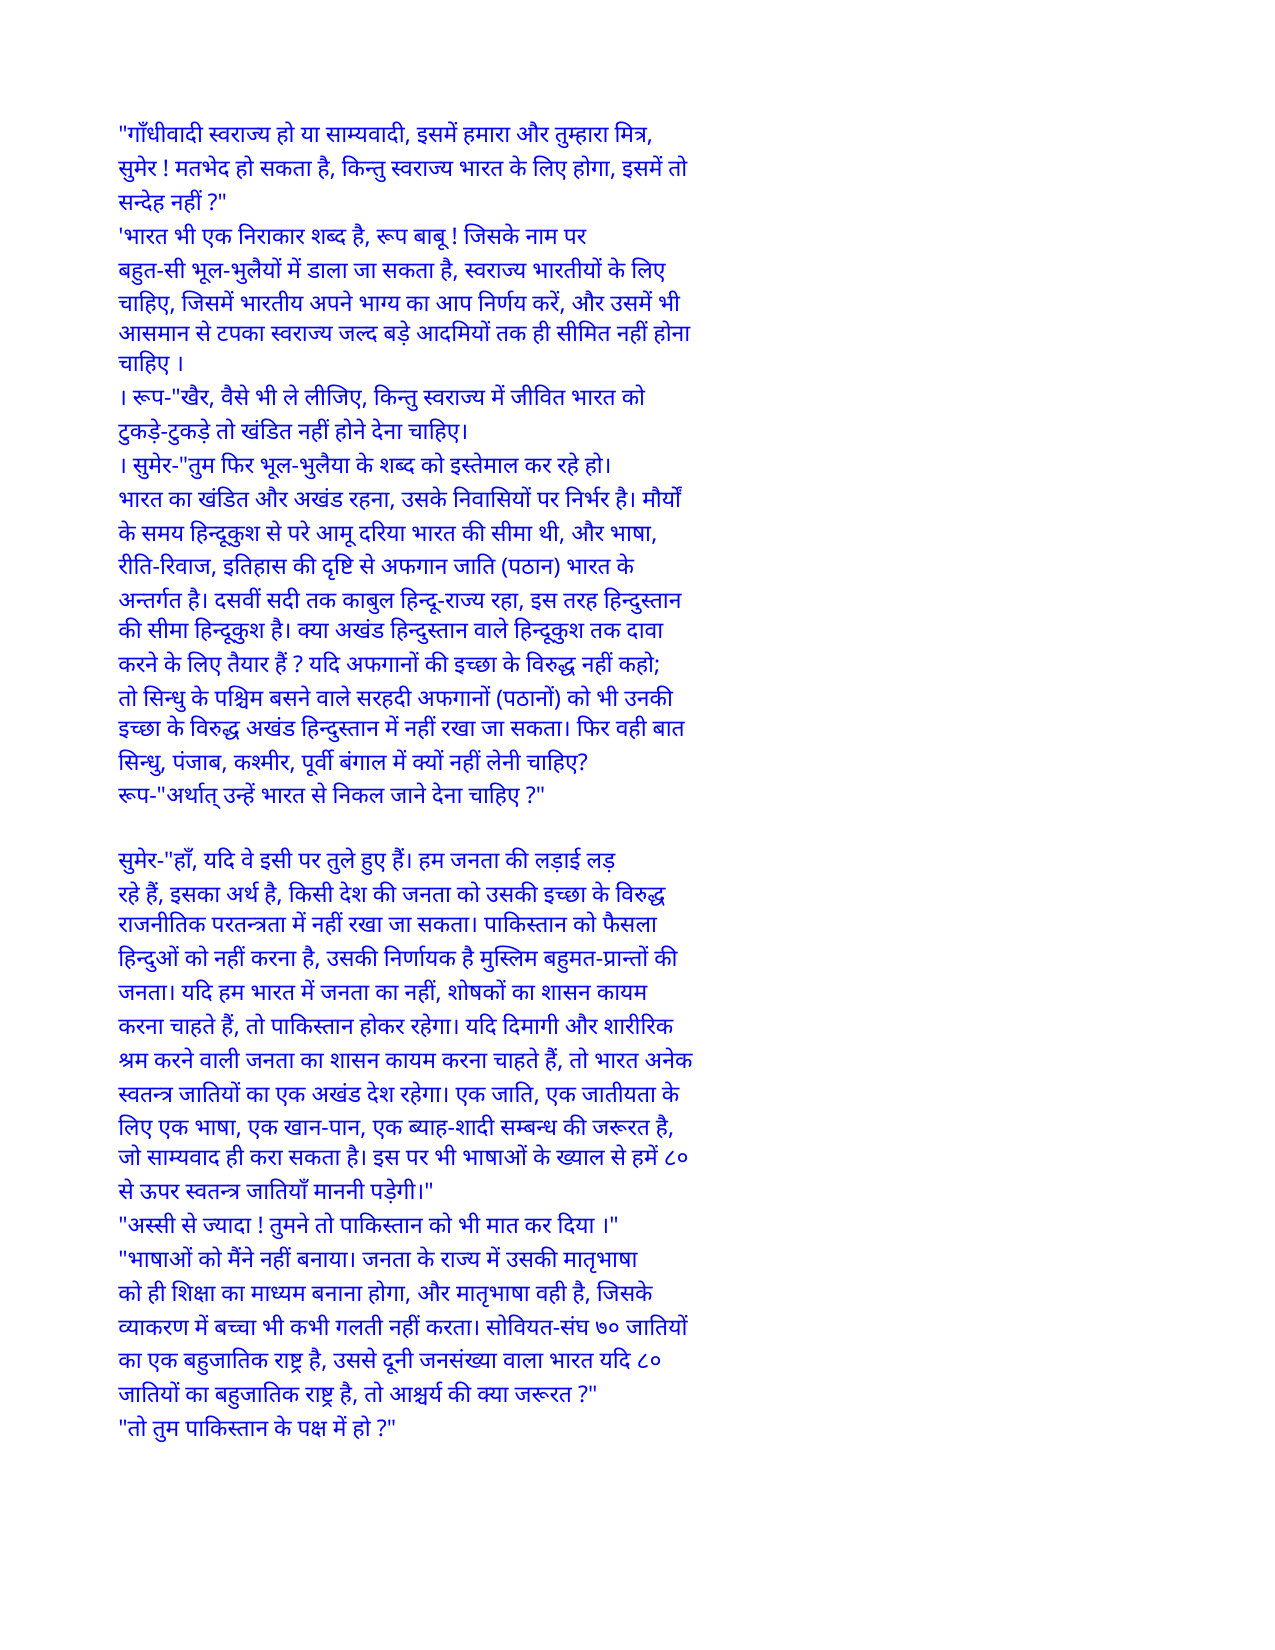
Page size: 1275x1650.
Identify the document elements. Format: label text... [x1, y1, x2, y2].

text राजनीतिक परतन्त्रता में नहीं रखा जा सकता। पाकिस्तान को फैसला [118, 912, 1157, 942]
text चाहिए, जिसमें भारतीय अपने भाग्य का आप निर्णय करें, और उसमें भी [118, 287, 1157, 321]
text के समय हिन्दूकुश से परे आमू दरिया भारत की सीमा थी, और भाषा, [118, 516, 1157, 550]
text का एक बहुजातिक राष्ट्र है, उससे दूनी जनसंख्या वाला भारत यदि ८० [118, 1344, 1157, 1378]
text लिए एक भाषा, एक खान-पान, एक ब्याह-शादी सम्बन्ध की जरूरत है, [118, 1111, 1157, 1145]
text सिन्धु, पंजाब, कश्मीर, पूर्वी बंगाल में क्यों नहीं लेनी चाहिए? [118, 746, 1157, 779]
text "तो तुम पाकिस्तान के पक्ष में हो ?" [118, 1412, 1157, 1446]
text करना चाहते हैं, तो पाकिस्तान होकर रहेगा। यदि दिमागी और शारीरिक [118, 1010, 1157, 1044]
text । रूप-"खैर, वैसे भी ले लीजिए, किन्तु स्वराज्य में जीवित भारत को [118, 381, 1157, 415]
text "अस्सी से ज्यादा ! तुमने तो पाकिस्तान को भी मात कर दिया ।" [118, 1209, 1157, 1243]
text सुमेर-"हाँ, यदि वे इसी पर तुले हुए हैं। हम जनता की लड़ाई लड़ [118, 844, 1157, 878]
text रीति-रिवाज, इतिहास की दृष्टि से अफगान जाति (पठान) भारत के [118, 550, 1157, 584]
text 'भारत भी एक निराकार शब्द है, रूप बाबू ! जिसके नाम पर [118, 220, 1157, 253]
text अन्तर्गत है। दसवीं सदी तक काबुल हिन्दू-राज्य रहा, इस तरह हिन्दुस्तान [118, 584, 1157, 618]
text चाहिए । [118, 351, 1157, 381]
text बहुत-सी भूल-भुलैयों में डाला जा सकता है, स्वराज्य भारतीयों के लिए [118, 253, 1157, 287]
text श्रम करने वाली जनता का शासन कायम करना चाहते हैं, तो भारत अनेक [118, 1044, 1157, 1077]
text टुकड़े-टुकड़े तो खंडित नहीं होने देना चाहिए। [118, 415, 1157, 449]
text "गाँधीवादी स्वराज्य हो या साम्यवादी, इसमें हमारा और तुम्हारा मित्र, [118, 118, 1157, 152]
text हिन्दुओं को नहीं करना है, उसकी निर्णायक है मुस्लिम बहुमत-प्रान्तों की [118, 942, 1157, 976]
text सन्देह नहीं ?" [118, 186, 1157, 220]
text जनता। यदि हम भारत में जनता का नहीं, शोषकों का शासन कायम [118, 976, 1157, 1010]
text जातियों का बहुजातिक राष्ट्र है, तो आश्चर्य की क्या जरूरत ?" [118, 1378, 1157, 1412]
text "भाषाओं को मैंने नहीं बनाया। जनता के राज्य में उसकी मातृभाषा [118, 1243, 1157, 1277]
text को ही शिक्षा का माध्यम बनाना होगा, और मातृभाषा वही है, जिसके [118, 1277, 1157, 1311]
text । सुमेर-"तुम फिर भूल-भुलैया के शब्द को इस्तेमाल कर रहे हो। [118, 449, 1157, 483]
text रहे हैं, इसका अर्थ है, किसी देश की जनता को उसकी इच्छा के विरुद्ध [118, 878, 1157, 912]
text सुमेर ! मतभेद हो सकता है, किन्तु स्वराज्य भारत के लिए होगा, इसमें तो [118, 152, 1157, 186]
text भारत का खंडित और अखंड रहना, उसके निवासियों पर निर्भर है। मौर्यों [118, 483, 1157, 516]
text से ऊपर स्वतन्त्र जातियाँ माननी पड़ेगी।" [118, 1175, 1157, 1209]
text व्याकरण में बच्चा भी कभी गलती नहीं करता। सोवियत-संघ ७० जातियों [118, 1311, 1157, 1344]
text जो साम्यवाद ही करा सकता है। इस पर भी भाषाओं के ख्याल से हमें ८० [118, 1145, 1157, 1175]
text इच्छा के विरुद्ध अखंड हिन्दुस्तान में नहीं रखा जा सकता। फिर वही बात [118, 716, 1157, 746]
text करने के लिए तैयार हैं ? यदि अफगानों की इच्छा के विरुद्ध नहीं कहो; [118, 648, 1157, 682]
text रूप-"अर्थात् उन्हें भारत से निकल जाने देना चाहिए ?" [118, 779, 1157, 813]
text स्वतन्त्र जातियों का एक अखंड देश रहेगा। एक जाति, एक जातीयता के [118, 1077, 1157, 1111]
text की सीमा हिन्दूकुश है। क्या अखंड हिन्दुस्तान वाले हिन्दूकुश तक दावा [118, 618, 1157, 648]
text आसमान से टपका स्वराज्य जल्द बड़े आदमियों तक ही सीमित नहीं होना [118, 321, 1157, 351]
text तो सिन्धु के पश्चिम बसने वाले सरहदी अफगानों (पठानों) को भी उनकी [118, 682, 1157, 716]
